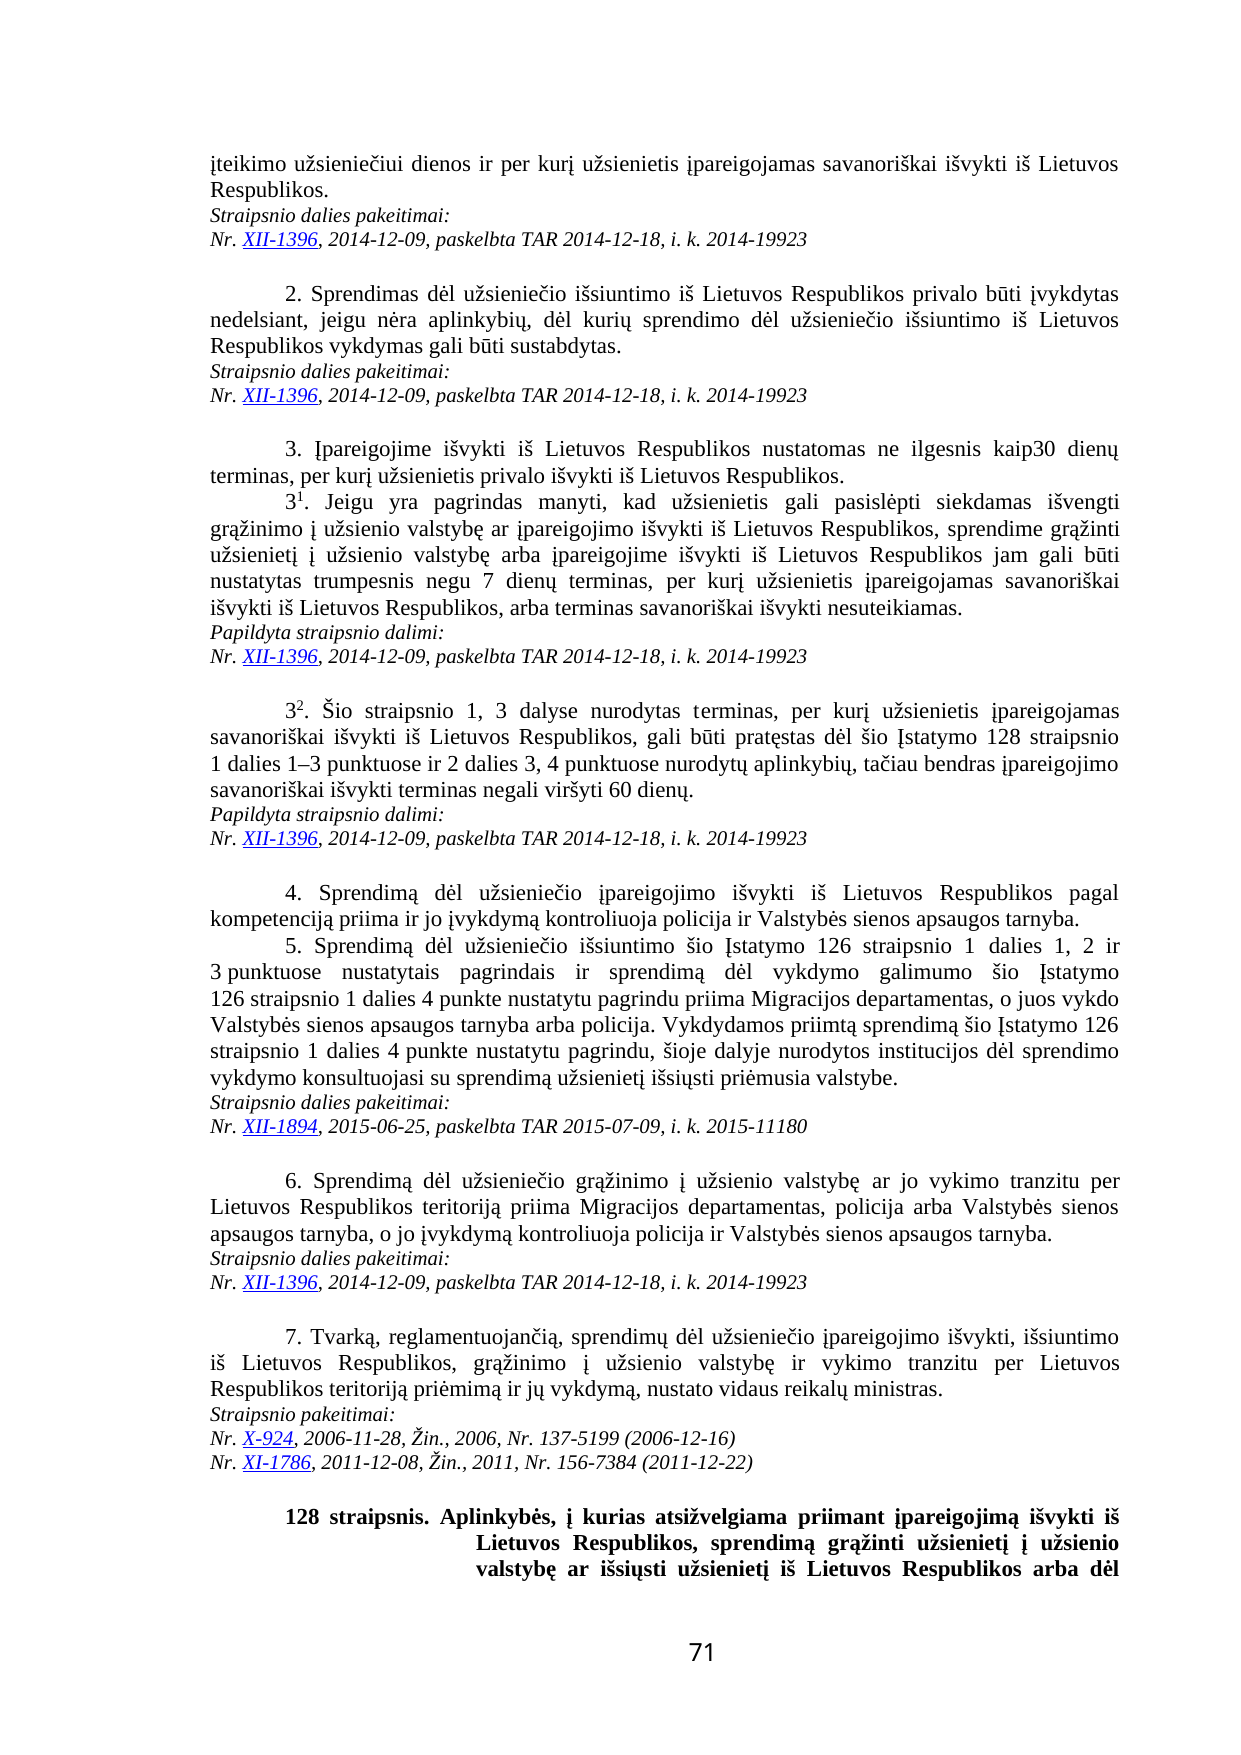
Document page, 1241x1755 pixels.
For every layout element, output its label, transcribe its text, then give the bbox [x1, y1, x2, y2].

text 31. Jeigu yra pagrindas manyti, kad užsienietis gali pasislėpti siekdamas išvengti grąžinimo į užsienio valstybę ar įpareigojimo išvykti iš Lietuvos Respublikos, sprendime grąžinti užsienietį į užsienio valstybę arba įpareigojime išvykti iš Lietuvos Respublikos jam gali būti nustatytas trumpesnis negu 7 dienų terminas, per kurį užsienietis įpareigojamas savanoriškai išvykti iš Lietuvos Respublikos, arba terminas savanoriškai išvykti nesuteikiamas. [210, 488, 1120, 620]
text Straipsnio pakeitimai: [210, 1402, 1120, 1426]
text Nr. X-924, 2006-11-28, Žin., 2006, Nr. 137-5199 (2006-12-16) [210, 1426, 1120, 1450]
text 7. Tvarką, reglamentuojančią, sprendimų dėl užsieniečio įpareigojimo išvykti, išsiuntimo iš Lietuvos Respublikos, grąžinimo į užsienio valstybę ir vykimo tranzitu per Lietuvos Respublikos teritoriją priėmimą ir jų vykdymą, nustato vidaus reikalų ministras. [210, 1323, 1120, 1402]
text Papildyta straipsnio dalimi: [210, 620, 1120, 644]
text Papildyta straipsnio dalimi: [210, 802, 1120, 826]
text 5. Sprendimą dėl užsieniečio išsiuntimo šio Įstatymo 126 straipsnio 1 dalies 1, 2 ir 3 punktuose nustatytais pagrindais ir sprendimą dėl vykdymo galimumo šio Įstatymo 126 straipsnio 1 dalies 4 punkte nustatytu pagrindu priima Migracijos departamentas, o juos vykdo Valstybės sienos apsaugos tarnyba arba policija. Vykdydamos priimtą sprendimą šio Įstatymo 126 straipsnio 1 dalies 4 punkte nustatytu pagrindu, šioje dalyje nurodytos institucijos dėl sprendimo vykdymo konsultuojasi su sprendimą užsienietį išsiųsti priėmusia valstybe. [210, 932, 1120, 1090]
text Nr. XII-1396, 2014-12-09, paskelbta TAR 2014-12-18, i. k. 2014-19923 [210, 1270, 1120, 1294]
text Straipsnio dalies pakeitimai: [210, 359, 1120, 383]
text Nr. XII-1396, 2014-12-09, paskelbta TAR 2014-12-18, i. k. 2014-19923 [210, 826, 1120, 850]
text įteikimo užsieniečiui dienos ir per kurį užsienietis įpareigojamas savanoriškai išvykti iš Lietuvos Respublikos. [210, 150, 1120, 203]
text Nr. XII-1894, 2015-06-25, paskelbta TAR 2015-07-09, i. k. 2015-11180 [210, 1114, 1120, 1138]
text Straipsnio dalies pakeitimai: [210, 1246, 1120, 1270]
text 4. Sprendimą dėl užsieniečio įpareigojimo išvykti iš Lietuvos Respublikos pagal kompetenciją priima ir jo įvykdymą kontroliuoja policija ir Valstybės sienos apsaugos tarnyba. [210, 879, 1120, 932]
text 3. Įpareigojime išvykti iš Lietuvos Respublikos nustatomas ne ilgesnis kaip30 dienų terminas, per kurį užsienietis privalo išvykti iš Lietuvos Respublikos. [210, 436, 1120, 488]
text Nr. XII-1396, 2014-12-09, paskelbta TAR 2014-12-18, i. k. 2014-19923 [210, 383, 1120, 407]
text 2. Sprendimas dėl užsieniečio išsiuntimo iš Lietuvos Respublikos privalo būti įvykdytas nedelsiant, jeigu nėra aplinkybių, dėl kurių sprendimo dėl užsieniečio išsiuntimo iš Lietuvos Respublikos vykdymas gali būti sustabdytas. [210, 279, 1120, 359]
text Straipsnio dalies pakeitimai: [210, 1090, 1120, 1114]
text Nr. XII-1396, 2014-12-09, paskelbta TAR 2014-12-18, i. k. 2014-19923 [210, 644, 1120, 668]
text Nr. XI-1786, 2011-12-08, Žin., 2011, Nr. 156-7384 (2011-12-22) [210, 1450, 1120, 1474]
text 32. Šio straipsnio 1, 3 dalyse nurodytas terminas, per kurį užsienietis įpareigojamas savanoriškai išvykti iš Lietuvos Respublikos, gali būti pratęstas dėl šio Įstatymo 128 straipsnio 1 dalies 1–3 punktuose ir 2 dalies 3, 4 punktuose nurodytų aplinkybių, tačiau bendras įpareigojimo savanoriškai išvykti terminas negali viršyti 60 dienų. [210, 697, 1120, 802]
text Nr. XII-1396, 2014-12-09, paskelbta TAR 2014-12-18, i. k. 2014-19923 [210, 227, 1120, 251]
text 128 straipsnis. Aplinkybės, į kurias atsižvelgiama priimant įpareigojimą išvykti iš Lietuvos Respublikos, sprendimą grąžinti užsienietį į užsienio valstybę ar išsiųsti užsienietį iš Lietuvos Respublikos arba dėl [285, 1503, 1120, 1582]
text 6. Sprendimą dėl užsieniečio grąžinimo į užsienio valstybę ar jo vykimo tranzitu per Lietuvos Respublikos teritoriją priima Migracijos departamentas, policija arba Valstybės sienos apsaugos tarnyba, o jo įvykdymą kontroliuoja policija ir Valstybės sienos apsaugos tarnyba. [210, 1167, 1120, 1246]
text Straipsnio dalies pakeitimai: [210, 203, 1120, 227]
